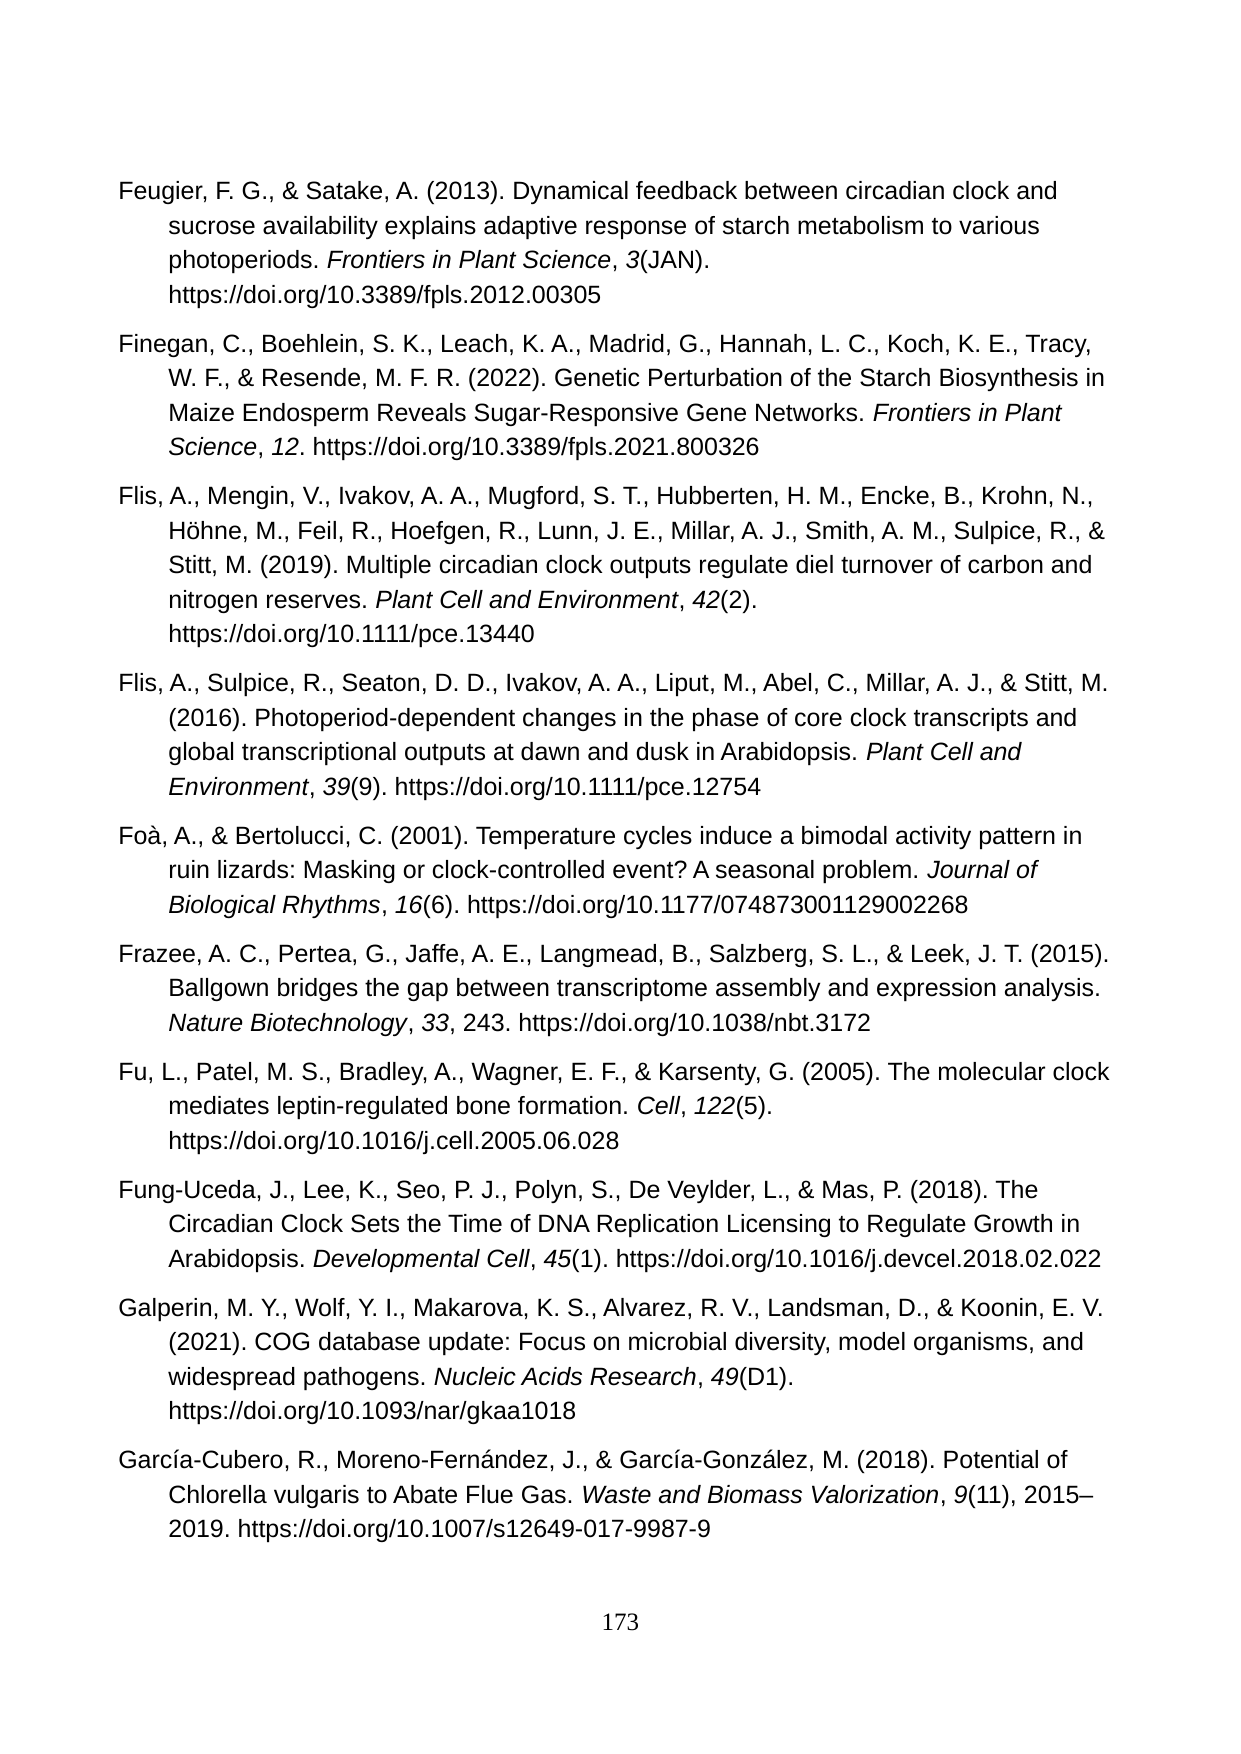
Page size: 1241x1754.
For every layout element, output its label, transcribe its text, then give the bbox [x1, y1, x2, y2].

text Finegan, C., Boehlein, S. K., Leach, K. A., Madrid, G., Hannah, L. C., Koch, K. E., Tracy, W. F., & Resende, M. F. R. (2022). Genetic Perturbation of the Starch Biosynthesis in Maize Endosperm Reveals Sugar-Responsive Gene Networks. Frontiers in Plant Science, 12. https://doi.org/10.3389/fpls.2021.800326 [118, 329, 1122, 461]
text Galperin, M. Y., Wolf, Y. I., Makarova, K. S., Alvarez, R. V., Landsman, D., & Koonin, E. V. (2021). COG database update: Focus on microbial diversity, model organisms, and widespread pathogens. Nucleic Acids Research, 49(D1). https://doi.org/10.1093/nar/gkaa1018 [118, 1293, 1122, 1425]
text Foà, A., & Bertolucci, C. (2001). Temperature cycles induce a bimodal activity pattern in ruin lizards: Masking or clock-controlled event? A seasonal problem. Journal of Biological Rhythms, 16(6). https://doi.org/10.1177/074873001129002268 [118, 821, 1122, 918]
text Fung-Uceda, J., Lee, K., Seo, P. J., Polyn, S., De Veylder, L., & Mas, P. (2018). The Circadian Clock Sets the Time of DNA Replication Licensing to Regulate Growth in Arabidopsis. Developmental Cell, 45(1). https://doi.org/10.1016/j.devcel.2018.02.022 [118, 1175, 1122, 1273]
text Feugier, F. G., & Satake, A. (2013). Dynamical feedback between circadian clock and sucrose availability explains adaptive response of starch metabolism to various photoperiods. Frontiers in Plant Science, 3(JAN). https://doi.org/10.3389/fpls.2012.00305 [118, 176, 1122, 308]
text Flis, A., Mengin, V., Ivakov, A. A., Mugford, S. T., Hubberten, H. M., Encke, B., Krohn, N., Höhne, M., Feil, R., Hoefgen, R., Lunn, J. E., Millar, A. J., Smith, A. M., Sulpice, R., & Stitt, M. (2019). Multiple circadian clock outputs regulate diel turnover of carbon and nitrogen reserves. Plant Cell and Environment, 42(2). https://doi.org/10.1111/pce.13440 [118, 481, 1122, 648]
text García-Cubero, R., Moreno-Fernández, J., & García-González, M. (2018). Potential of Chlorella vulgaris to Abate Flue Gas. Waste and Biomass Valorization, 9(11), 2015–2019. https://doi.org/10.1007/s12649-017-9987-9 [118, 1445, 1122, 1543]
text Flis, A., Sulpice, R., Seaton, D. D., Ivakov, A. A., Liput, M., Abel, C., Millar, A. J., & Stitt, M. (2016). Photoperiod-dependent changes in the phase of core clock transcripts and global transcriptional outputs at dawn and dusk in Arabidopsis. Plant Cell and Environment, 39(9). https://doi.org/10.1111/pce.12754 [118, 668, 1122, 801]
text Fu, L., Patel, M. S., Bradley, A., Wagner, E. F., & Karsenty, G. (2005). The molecular clock mediates leptin-regulated bone formation. Cell, 122(5). https://doi.org/10.1016/j.cell.2005.06.028 [118, 1057, 1122, 1154]
text Frazee, A. C., Pertea, G., Jaffe, A. E., Langmead, B., Salzberg, S. L., & Leek, J. T. (2015). Ballgown bridges the gap between transcriptome assembly and expression analysis. Nature Biotechnology, 33, 243. https://doi.org/10.1038/nbt.3172 [118, 939, 1122, 1037]
